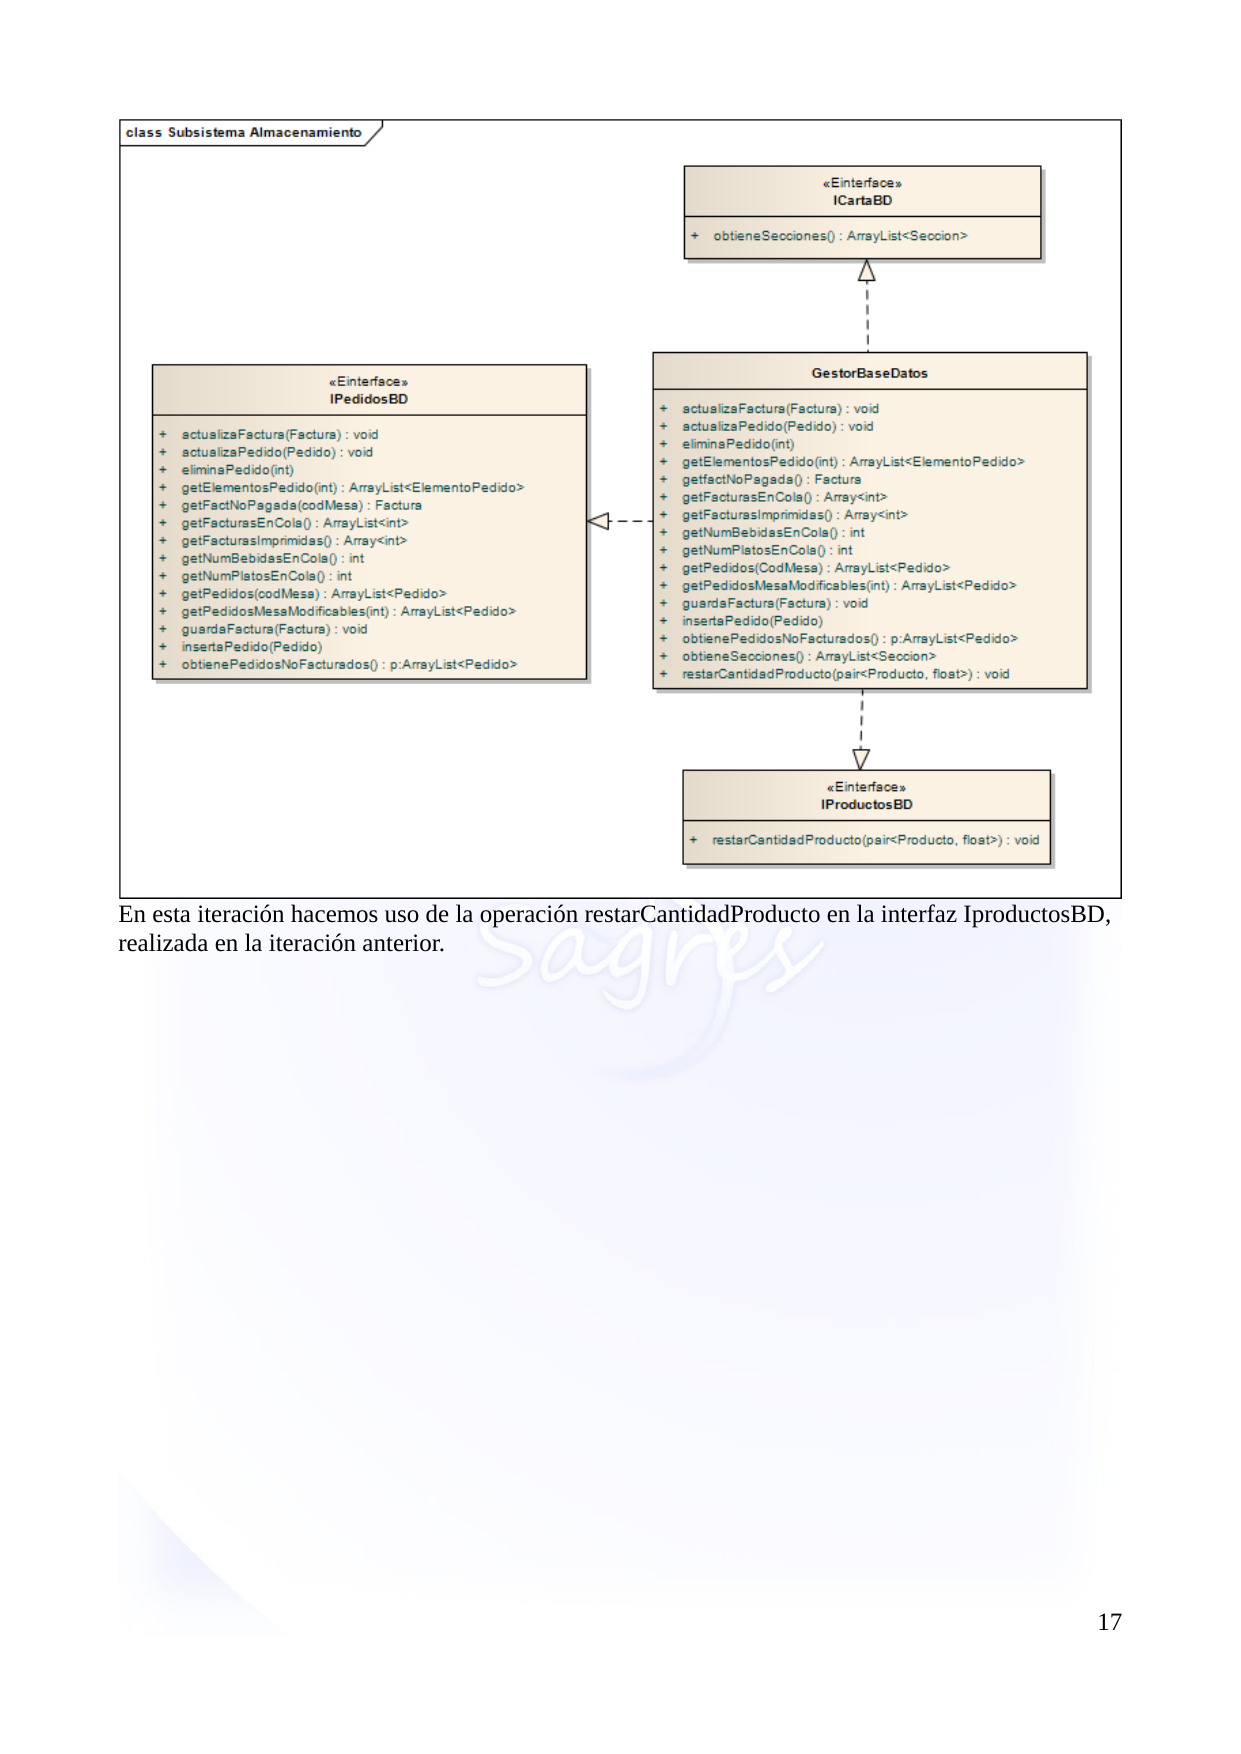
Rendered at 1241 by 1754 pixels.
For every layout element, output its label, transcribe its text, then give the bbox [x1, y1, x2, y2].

picture [118, 118, 1122, 899]
picture [118, 956, 1122, 1636]
text En esta iteración hacemos uso de la operación restarCantidadProducto en la interfaz IproductosBD, realizada en la iteración anterior. [118, 899, 1122, 956]
